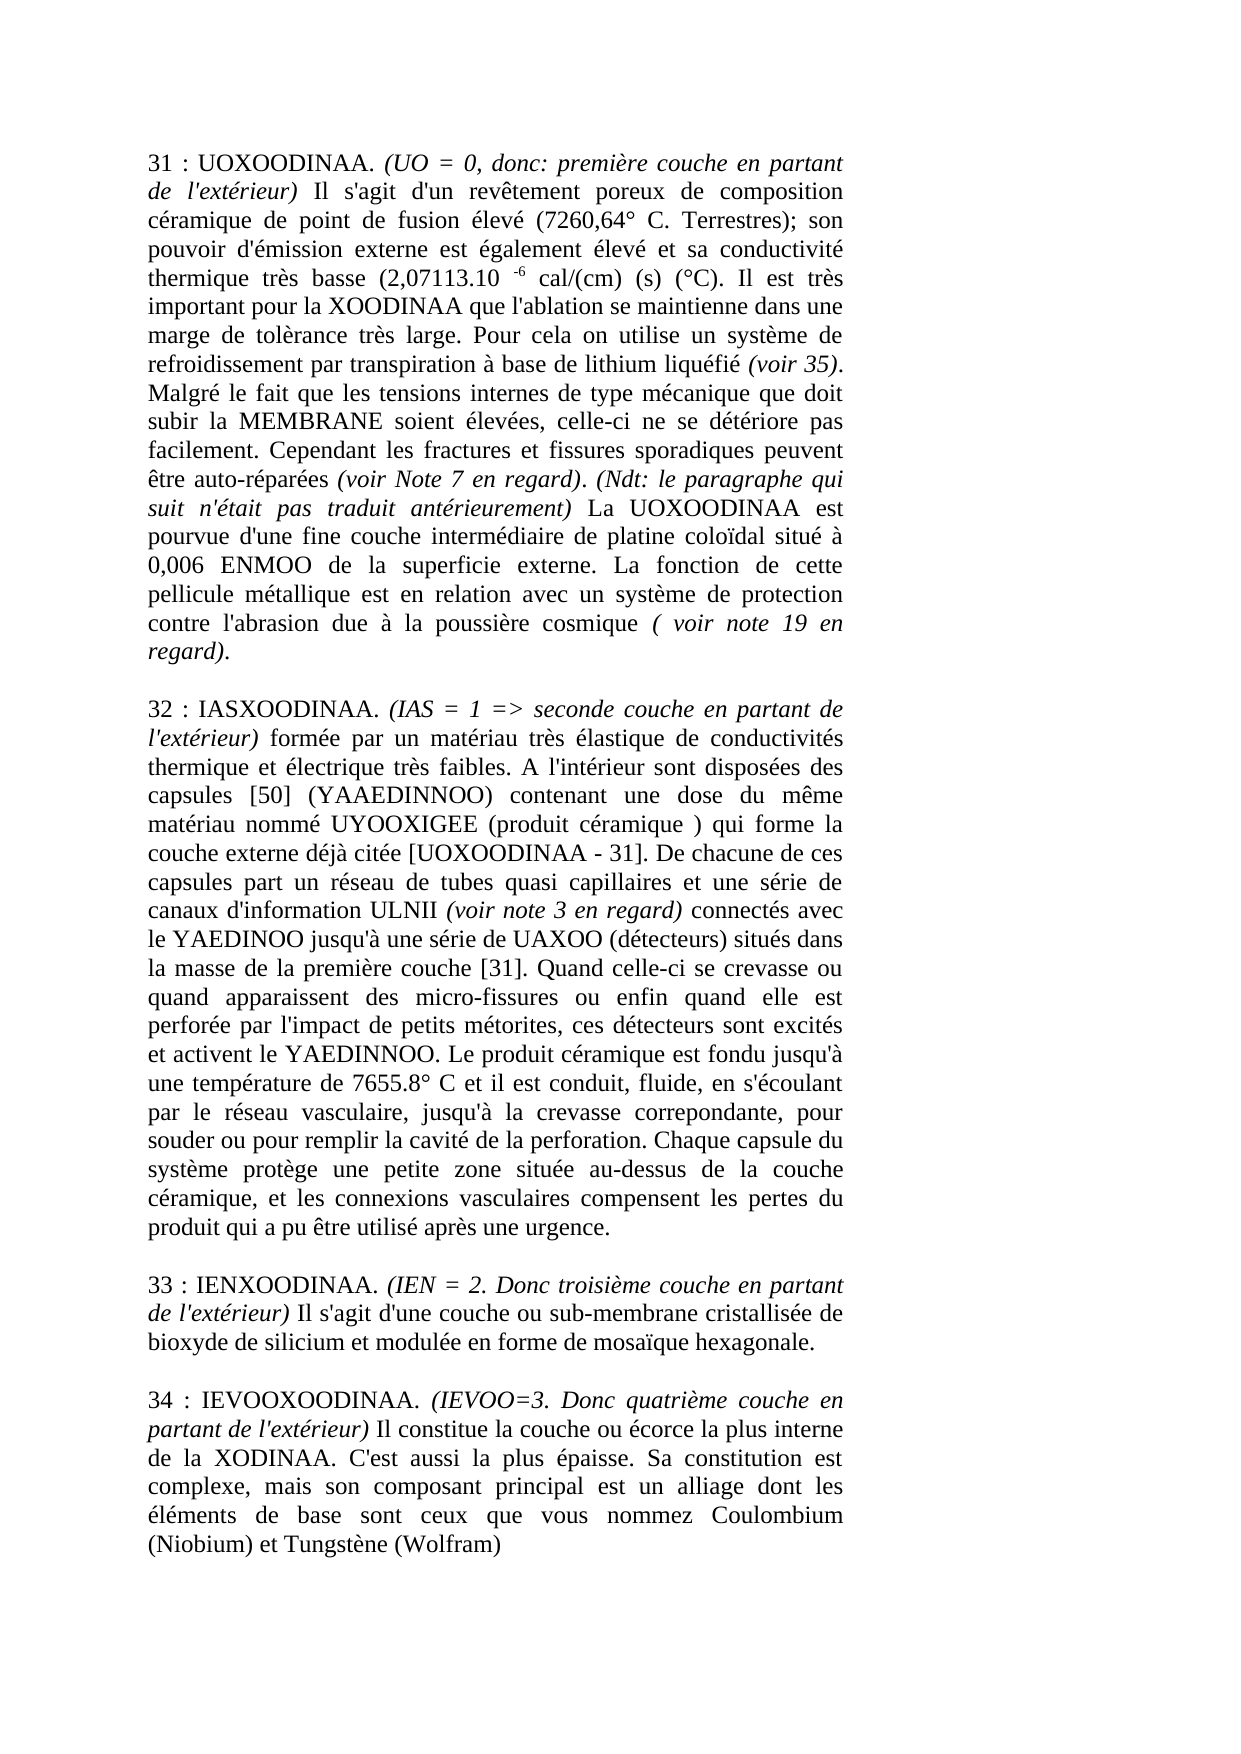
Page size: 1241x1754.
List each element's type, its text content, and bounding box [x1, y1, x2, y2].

text 31 : UOXOODINAA. (UO = 0, donc: première couche en partant de l'extérieur) Il s'agit d'un revêtement poreux de composition céramique de point de fusion élevé (7260,64° C. Terrestres); son pouvoir d'émission externe est également élevé et sa conductivité thermique très basse (2,07113.10 -6 cal/(cm) (s) (°C). Il est très important pour la XOODINAA que l'ablation se maintienne dans une marge de tolèrance très large. Pour cela on utilise un système de refroidissement par transpiration à base de lithium liquéfié (voir 35). Malgré le fait que les tensions internes de type mécanique que doit subir la MEMBRANE soient élevées, celle-ci ne se détériore pas facilement. Cependant les fractures et fissures sporadiques peuvent être auto-réparées (voir Note 7 en regard). (Ndt: le paragraphe qui suit n'était pas traduit antérieurement) La UOXOODINAA est pourvue d'une fine couche intermédiaire de platine coloïdal situé à 0,006 ENMOO de la superficie externe. La fonction de cette pellicule métallique est en relation avec un système de protection contre l'abrasion due à la poussière cosmique ( voir note 19 en regard). [148, 148, 844, 665]
text 34 : IEVOOXOODINAA. (IEVOO=3. Donc quatrième couche en partant de l'extérieur) Il constitue la couche ou écorce la plus interne de la XODINAA. C'est aussi la plus épaisse. Sa constitution est complexe, mais son composant principal est un alliage dont les éléments de base sont ceux que vous nommez Coulombium (Niobium) et Tungstène (Wolfram) [148, 1385, 844, 1558]
text 32 : IASXOODINAA. (IAS = 1 => seconde couche en partant de l'extérieur) formée par un matériau très élastique de conductivités thermique et électrique très faibles. A l'intérieur sont disposées des capsules [50] (YAAEDINNOO) contenant une dose du même matériau nommé UYOOXIGEE (produit céramique ) qui forme la couche externe déjà citée [UOXOODINAA - 31]. De chacune de ces capsules part un réseau de tubes quasi capillaires et une série de canaux d'information ULNII (voir note 3 en regard) connectés avec le YAEDINOO jusqu'à une série de UAXOO (détecteurs) situés dans la masse de la première couche [31]. Quand celle-ci se crevasse ou quand apparaissent des micro-fissures ou enfin quand elle est perforée par l'impact de petits métorites, ces détecteurs sont excités et activent le YAEDINNOO. Le produit céramique est fondu jusqu'à une température de 7655.8° C et il est conduit, fluide, en s'écoulant par le réseau vasculaire, jusqu'à la crevasse correpondante, pour souder ou pour remplir la cavité de la perforation. Chaque capsule du système protège une petite zone située au-dessus de la couche céramique, et les connexions vasculaires compensent les pertes du produit qui a pu être utilisé après une urgence. [148, 694, 844, 1241]
text 33 : IENXOODINAA. (IEN = 2. Donc troisième couche en partant de l'extérieur) Il s'agit d'une couche ou sub-membrane cristallisée de bioxyde de silicium et modulée en forme de mosaïque hexagonale. [148, 1270, 844, 1356]
